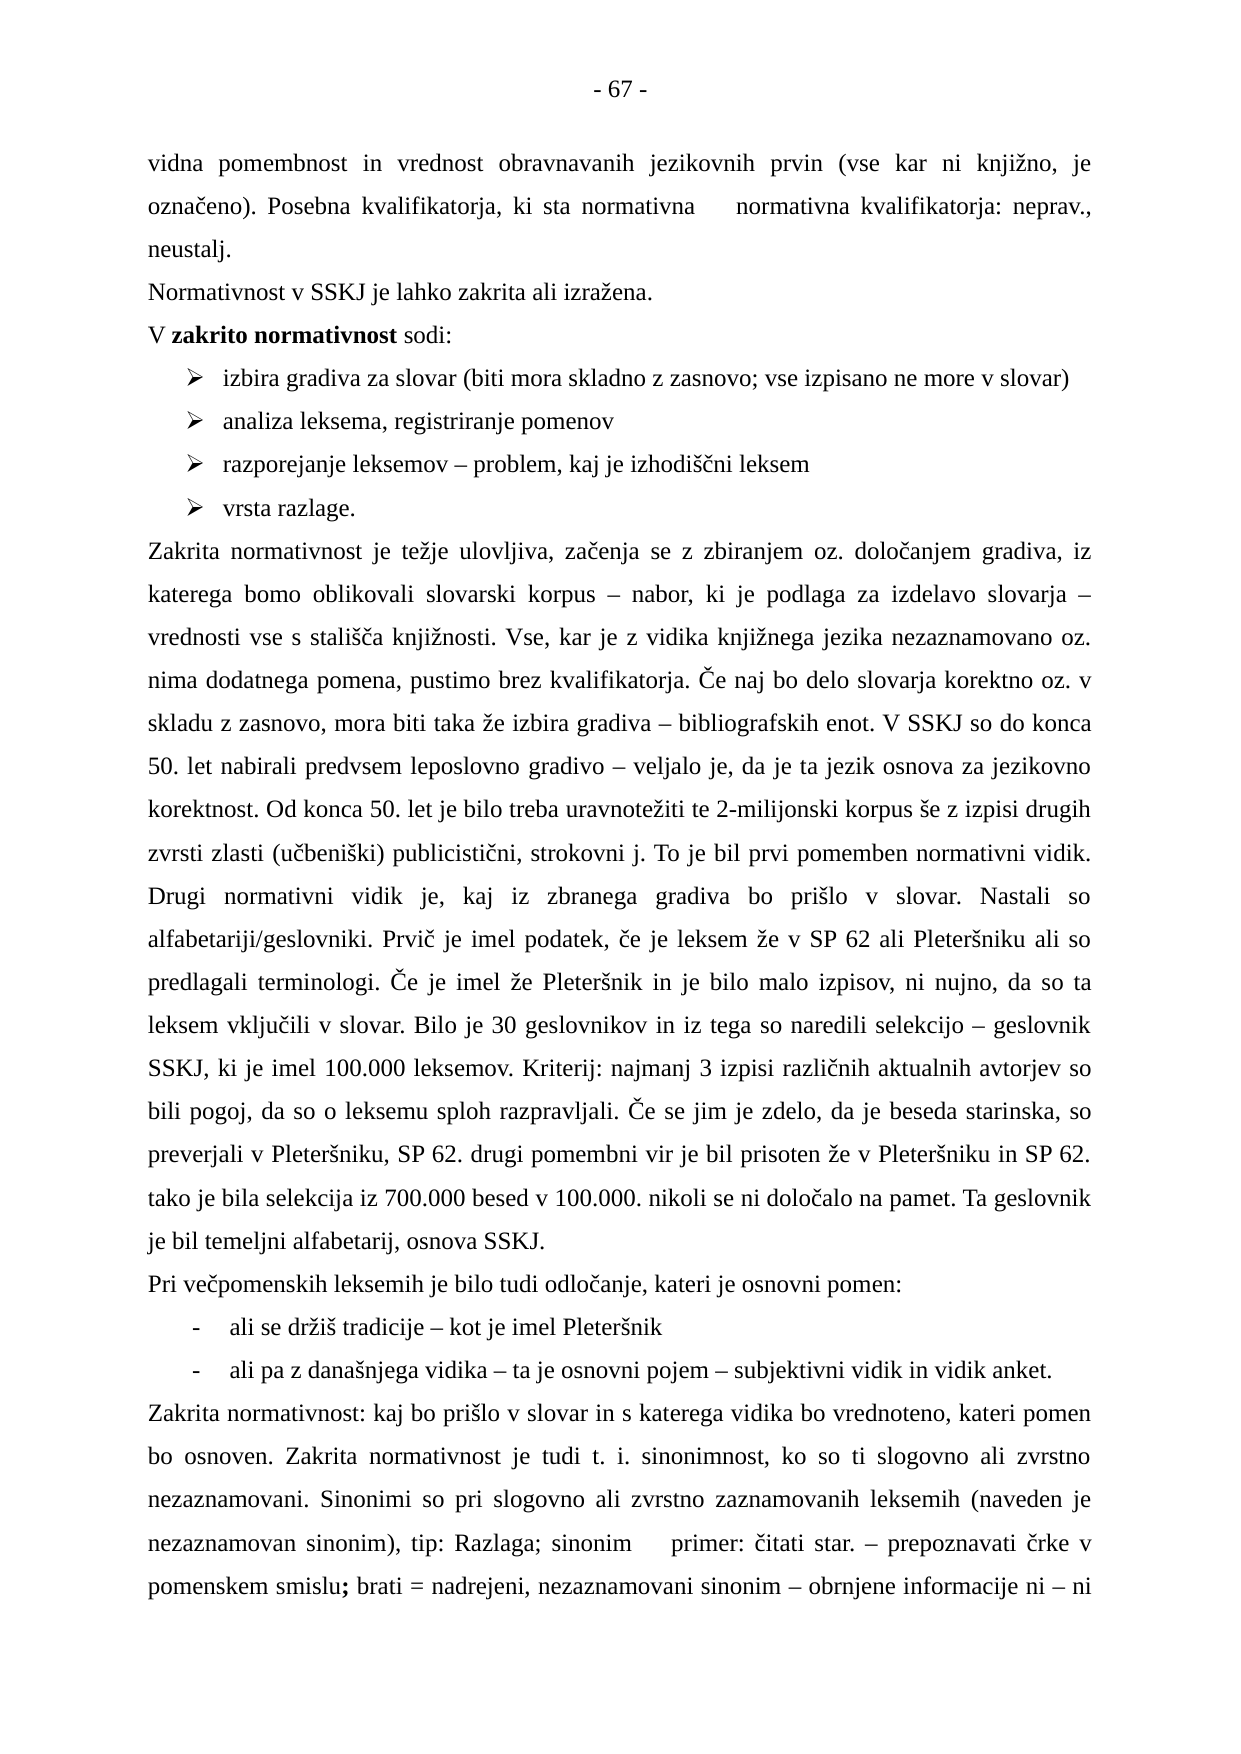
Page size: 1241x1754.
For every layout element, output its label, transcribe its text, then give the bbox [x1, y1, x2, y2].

text Normativnost v SSKJ je lahko zakrita ali izražena. [148, 277, 1093, 306]
list razporejanje leksemov – problem, kaj je izhodiščni leksem [185, 449, 1093, 478]
text Zakrita normativnost je težje ulovljiva, začenja se z zbiranjem oz. določanjem gradiva, iz katerega bomo oblikovali slovarski korpus – nabor, ki je podlaga za izdelavo slovarja – vrednosti vse s stališča knjižnosti. Vse, kar je z vidika knjižnega jezika nezaznamovano oz. nima dodatnega pomena, pustimo brez kvalifikatorja. Če naj bo delo slovarja korektno oz. v skladu z zasnovo, mora biti taka že izbira gradiva – bibliografskih enot. V SSKJ so do konca 50. let nabirali predvsem leposlovno gradivo – veljalo je, da je ta jezik osnova za jezikovno korektnost. Od konca 50. let je bilo treba uravnotežiti te 2-milijonski korpus še z izpisi drugih zvrsti zlasti (učbeniški) publicistični, strokovni j. To je bil prvi pomemben normativni vidik. Drugi normativni vidik je, kaj iz zbranega gradiva bo prišlo v slovar. Nastali so alfabetariji/geslovniki. Prvič je imel podatek, če je leksem že v SP 62 ali Pleteršniku ali so predlagali terminologi. Če je imel že Pleteršnik in je bilo malo izpisov, ni nujno, da so ta leksem vključili v slovar. Bilo je 30 geslovnikov in iz tega so naredili selekcijo – geslovnik SSKJ, ki je imel 100.000 leksemov. Kriterij: najmanj 3 izpisi različnih aktualnih avtorjev so bili pogoj, da so o leksemu sploh razpravljali. Če se jim je zdelo, da je beseda starinska, so preverjali v Pleteršniku, SP 62. drugi pomembni vir je bil prisoten že v Pleteršniku in SP 62. tako je bila selekcija iz 700.000 besed v 100.000. nikoli se ni določalo na pamet. Ta geslovnik je bil temeljni alfabetarij, osnova SSKJ. [148, 536, 1093, 1254]
list vrsta razlage. [185, 493, 1093, 521]
text vidna pomembnost in vrednost obravnavanih jezikovnih prvin (vse kar ni knjižno, je označeno). Posebna kvalifikatorja, ki sta normativna  normativna kvalifikatorja: neprav., neustalj. [148, 148, 1093, 263]
list ali pa z današnjega vidika – ta je osnovni pojem – subjektivni vidik in vidik anket. [192, 1355, 1093, 1384]
list izbira gradiva za slovar (biti mora skladno z zasnovo; vse izpisano ne more v slovar) [185, 363, 1093, 392]
text Zakrita normativnost: kaj bo prišlo v slovar in s katerega vidika bo vrednoteno, kateri pomen bo osnoven. Zakrita normativnost je tudi t. i. sinonimnost, ko so ti slogovno ali zvrstno nezaznamovani. Sinonimi so pri slogovno ali zvrstno zaznamovanih leksemih (naveden je nezaznamovan sinonim), tip: Razlaga; sinonim  primer: čitati star. – prepoznavati črke v pomenskem smislu; brati = nadrejeni, nezaznamovani sinonim – obrnjene informacije ni – ni [148, 1398, 1093, 1599]
list analiza leksema, registriranje pomenov [185, 406, 1093, 435]
text Pri večpomenskih leksemih je bilo tudi odločanje, kateri je osnovni pomen: [148, 1269, 1093, 1298]
text V zakrito normativnost sodi: [148, 320, 1093, 349]
list ali se držiš tradicije – kot je imel Pleteršnik [192, 1312, 1093, 1341]
